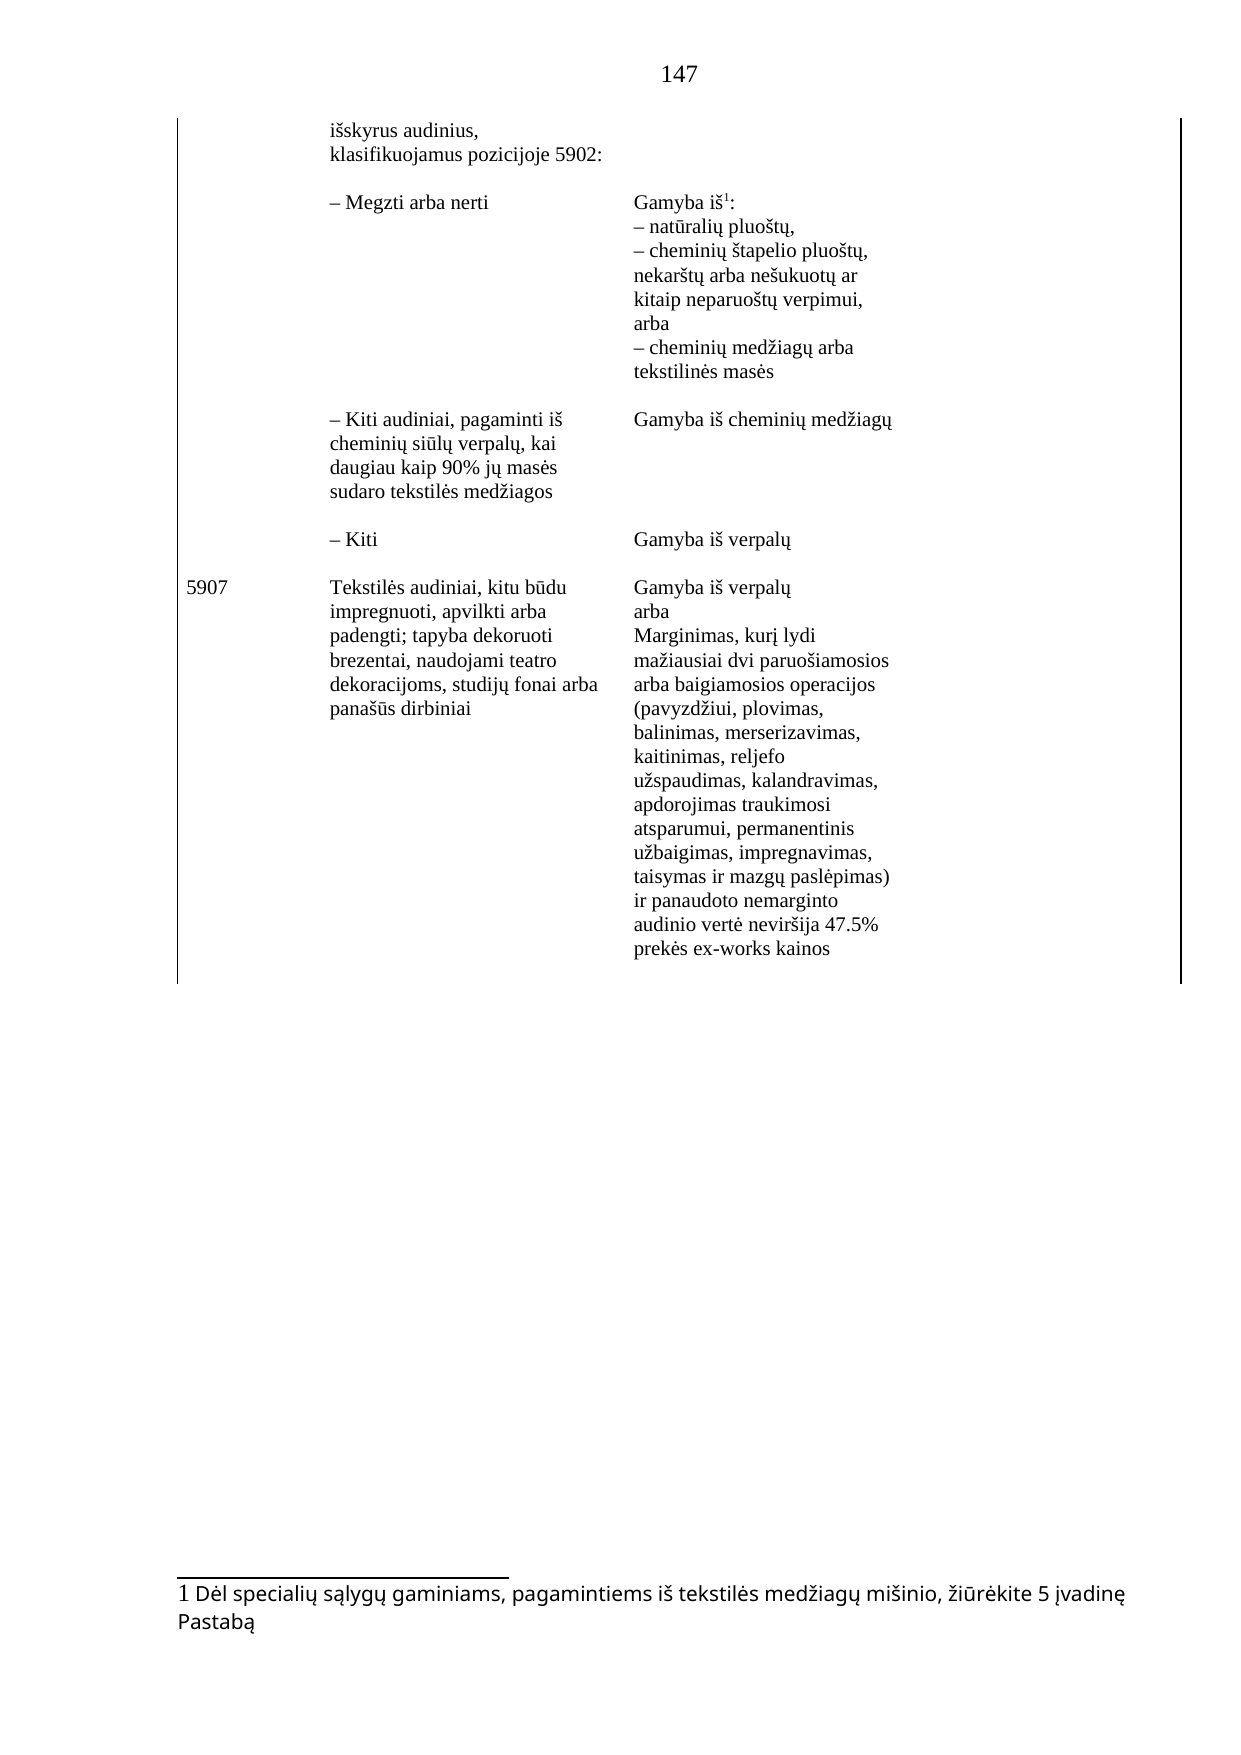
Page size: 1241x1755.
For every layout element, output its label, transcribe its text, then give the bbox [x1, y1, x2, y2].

table_cell [178, 118, 321, 190]
table_cell [906, 335, 1180, 407]
table_cell – natūralių pluoštų, – cheminių štapelio pluoštų, nekarštų arba nešukuotų ar kitaip neparuoštų verpimui, arba [625, 214, 906, 335]
table_cell – Megzti arba nerti [321, 190, 625, 214]
table_cell [906, 118, 1180, 190]
table_cell [906, 407, 1180, 527]
table_cell [906, 575, 1180, 984]
table_cell [178, 407, 321, 527]
table_cell [906, 190, 1180, 214]
table_cell [178, 190, 321, 214]
table_cell – Kiti [321, 527, 625, 575]
table_cell Gamyba iš verpalų arba Marginimas, kurį lydi mažiausiai dvi paruošiamosios arba baigiamosios operacijos (pavyzdžiui, plovimas, balinimas, merserizavimas, kaitinimas, reljefo užspaudimas, kalandravimas, apdorojimas traukimosi atsparumui, permanentinis užbaigimas, impregnavimas, taisymas ir mazgų paslėpimas) ir panaudoto nemarginto audinio vertė neviršija 47.5% prekės ex-works kainos [625, 575, 906, 984]
table_cell 5907 [178, 575, 321, 984]
table_cell [178, 214, 321, 335]
table_cell [321, 335, 625, 407]
table_cell Gamyba iš: [625, 190, 906, 214]
table_cell Gamyba iš verpalų [625, 527, 906, 575]
table_cell – Kiti audiniai, pagaminti iš cheminių siūlų verpalų, kai daugiau kaip 90% jų masės sudaro tekstilės medžiagos [321, 407, 625, 527]
table_cell [906, 214, 1180, 335]
table_cell [625, 118, 906, 190]
table_cell [178, 527, 321, 575]
table_cell išskyrus audinius, klasifikuojamus pozicijoje 5902: [321, 118, 625, 190]
table_cell Gamyba iš cheminių medžiagų [625, 407, 906, 527]
table_cell [321, 214, 625, 335]
table_cell Tekstilės audiniai, kitu būdu impregnuoti, apvilkti arba padengti; tapyba dekoruoti brezentai, naudojami teatro dekoracijoms, studijų fonai arba panašūs dirbiniai [321, 575, 625, 984]
table_cell – cheminių medžiagų arba tekstilinės masės [625, 335, 906, 407]
table_cell [906, 527, 1180, 575]
table_cell [178, 335, 321, 407]
